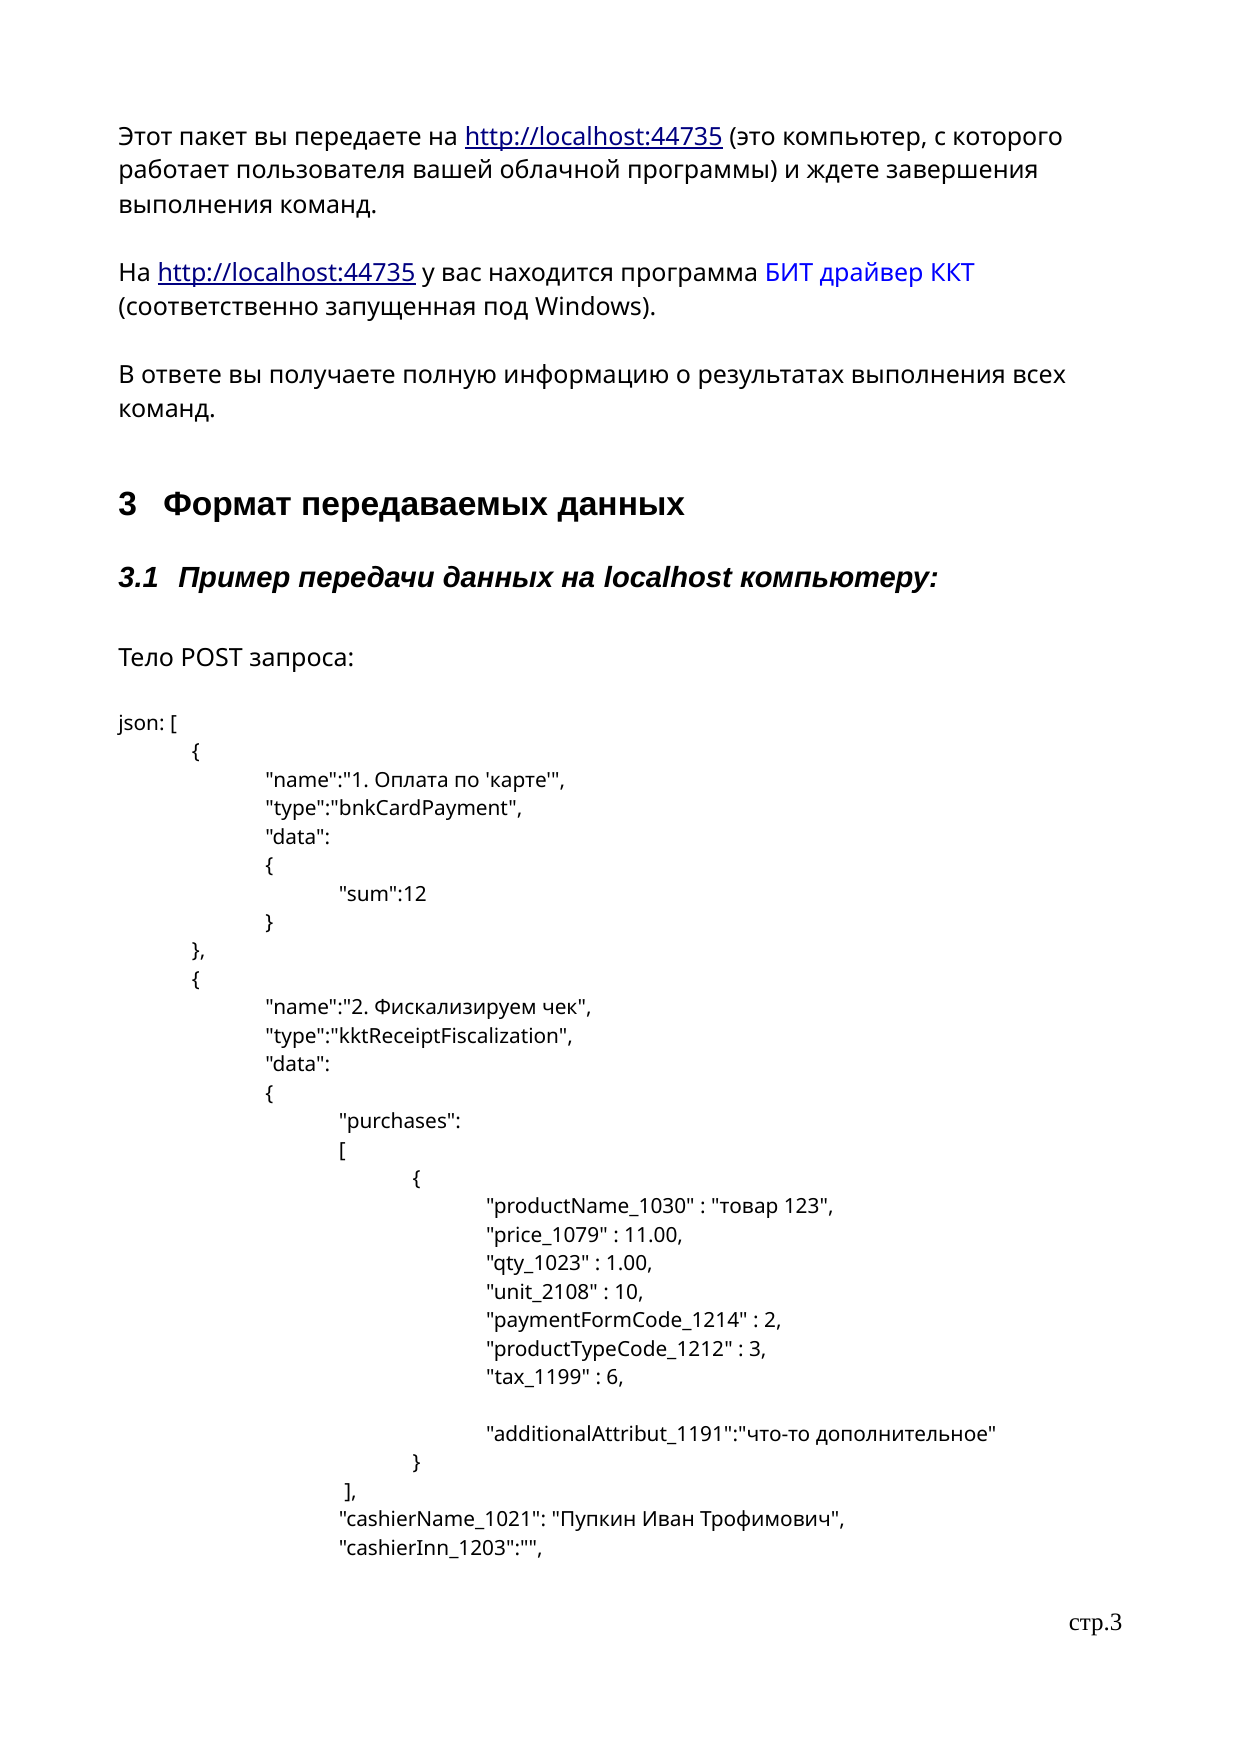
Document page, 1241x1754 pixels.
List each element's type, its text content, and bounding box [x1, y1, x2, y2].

text } [118, 1447, 1122, 1476]
text "productName_1030" : "товар 123", [118, 1192, 1122, 1220]
text "qty_1023" : 1.00, [118, 1248, 1122, 1277]
text "paymentFormCode_1214" : 2, [118, 1305, 1122, 1334]
text { [118, 1163, 1122, 1192]
text Этот пакет вы передаете на http://localhost:44735 (это компьютер, с которого работает пользователя вашей облачной программы) и ждете завершения выполнения команд. [118, 118, 1122, 220]
text { [118, 850, 1122, 879]
text "cashierInn_1203":"", [118, 1533, 1122, 1561]
text "purchases": [118, 1106, 1122, 1135]
text "data": [118, 1049, 1122, 1078]
subtitle Пример передачи данных на localhost компьютеру: [118, 560, 1122, 593]
text "unit_2108" : 10, [118, 1277, 1122, 1305]
text Тело POST запроса: [118, 640, 1122, 674]
text { [118, 1078, 1122, 1106]
text "price_1079" : 11.00, [118, 1220, 1122, 1248]
text "name":"2. Фискализируем чек", [118, 992, 1122, 1021]
text "additionalAttribut_1191":"что-то дополнительное" [118, 1419, 1122, 1447]
text }, [118, 936, 1122, 964]
text { [118, 964, 1122, 992]
text "sum":12 [118, 879, 1122, 907]
text { [118, 737, 1122, 765]
text } [118, 907, 1122, 936]
text "name":"1. Оплата по 'карте'", [118, 765, 1122, 793]
text ], [118, 1476, 1122, 1504]
text "type":"bnkCardPayment", [118, 793, 1122, 822]
text "type":"kktReceiptFiscalization", [118, 1021, 1122, 1049]
text json: [ [118, 708, 1122, 737]
text "cashierName_1021": "Пупкин Иван Трофимович", [118, 1504, 1122, 1533]
text "data": [118, 822, 1122, 850]
text На http://localhost:44735 у вас находится программа БИТ драйвер ККТ (соответственно запущенная под Windows). [118, 254, 1122, 322]
text [ [118, 1135, 1122, 1163]
text В ответе вы получаете полную информацию о результатах выполнения всех команд. [118, 357, 1122, 425]
subtitle Формат передаваемых данных [118, 484, 1122, 522]
text "tax_1199" : 6, [118, 1362, 1122, 1391]
text "productTypeCode_1212" : 3, [118, 1334, 1122, 1362]
